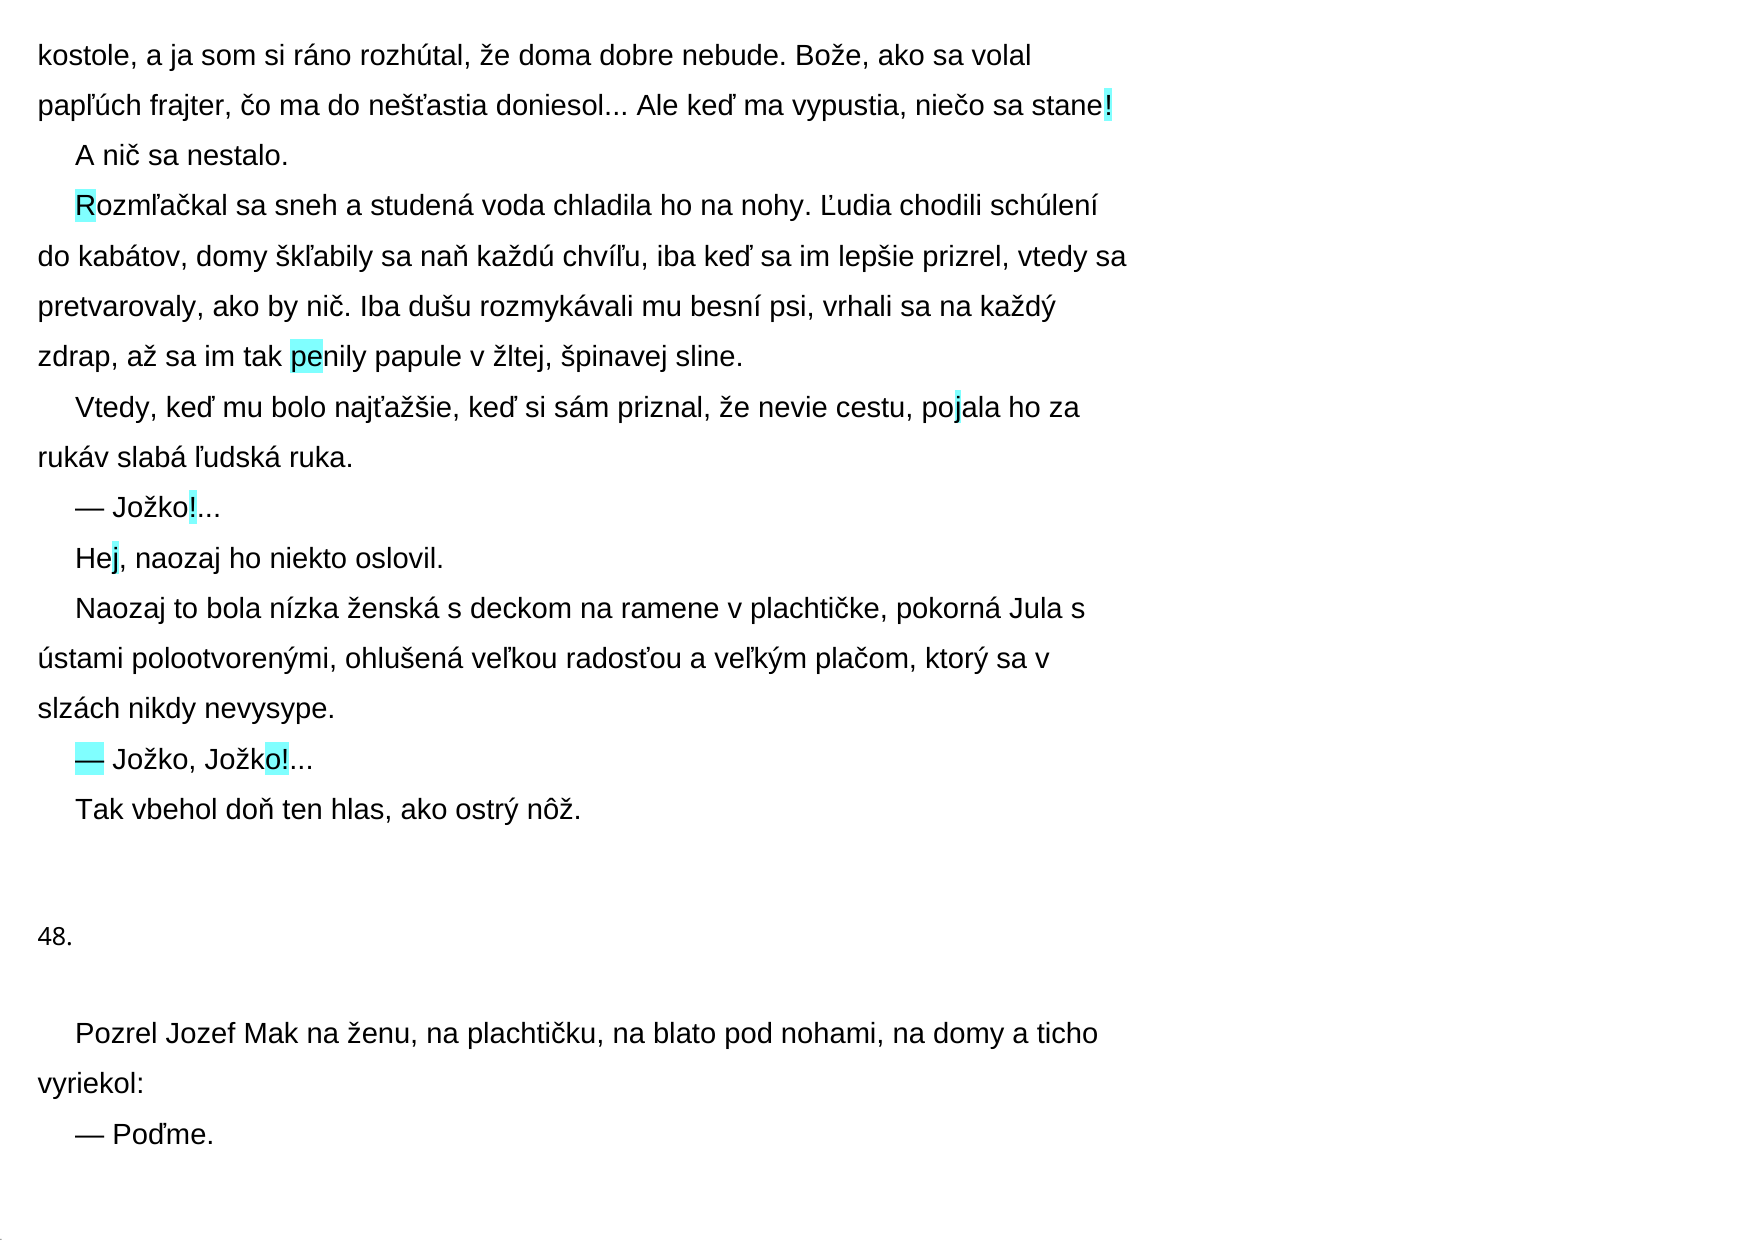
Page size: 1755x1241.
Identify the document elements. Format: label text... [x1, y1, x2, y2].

text Hej, naozaj ho niekto oslovil. [37, 541, 1130, 574]
text Vtedy, keď mu bolo najťažšie, keď si sám priznal, že nevie cestu, pojala ho za rukáv slabá ľudská ruka. [37, 390, 1130, 473]
text — Jožko!... [37, 490, 1130, 524]
text Tak vbehol doň ten hlas, ako ostrý nôž. [37, 792, 1130, 826]
text kostole, a ja som si ráno rozhútal, že doma dobre nebude. Bože, ako sa volal papľúch frajter, čo ma do nešťastia doniesol... Ale keď ma vypustia, niečo sa stane! [37, 37, 1130, 121]
text — Poďme. [37, 1117, 1130, 1150]
text Naozaj to bola nízka ženská s deckom na ramene v plachtičke, pokorná Jula s ústami polootvorenými, ohlušená veľkou radosťou a veľkým plačom, ktorý sa v slzách nikdy nevysype. [37, 591, 1130, 725]
subtitle 48. [37, 918, 1130, 953]
text Rozmľačkal sa sneh a studená voda chladila ho na nohy. Ľudia chodili schúlení do kabátov, domy škľabily sa naň každú chvíľu, iba keď sa im lepšie prizrel, vtedy sa pretvarovaly, ako by nič. Iba dušu rozmykávali mu besní psi, vrhali sa na každý zdrap, až sa im tak penily papule v žltej, špinavej sline. [37, 188, 1130, 373]
text — Jožko, Jožko!... [37, 742, 1130, 775]
text A nič sa nestalo. [37, 138, 1130, 172]
text Pozrel Jozef Mak na ženu, na plachtičku, na blato pod nohami, na domy a ticho vyriekol: [37, 1016, 1130, 1100]
